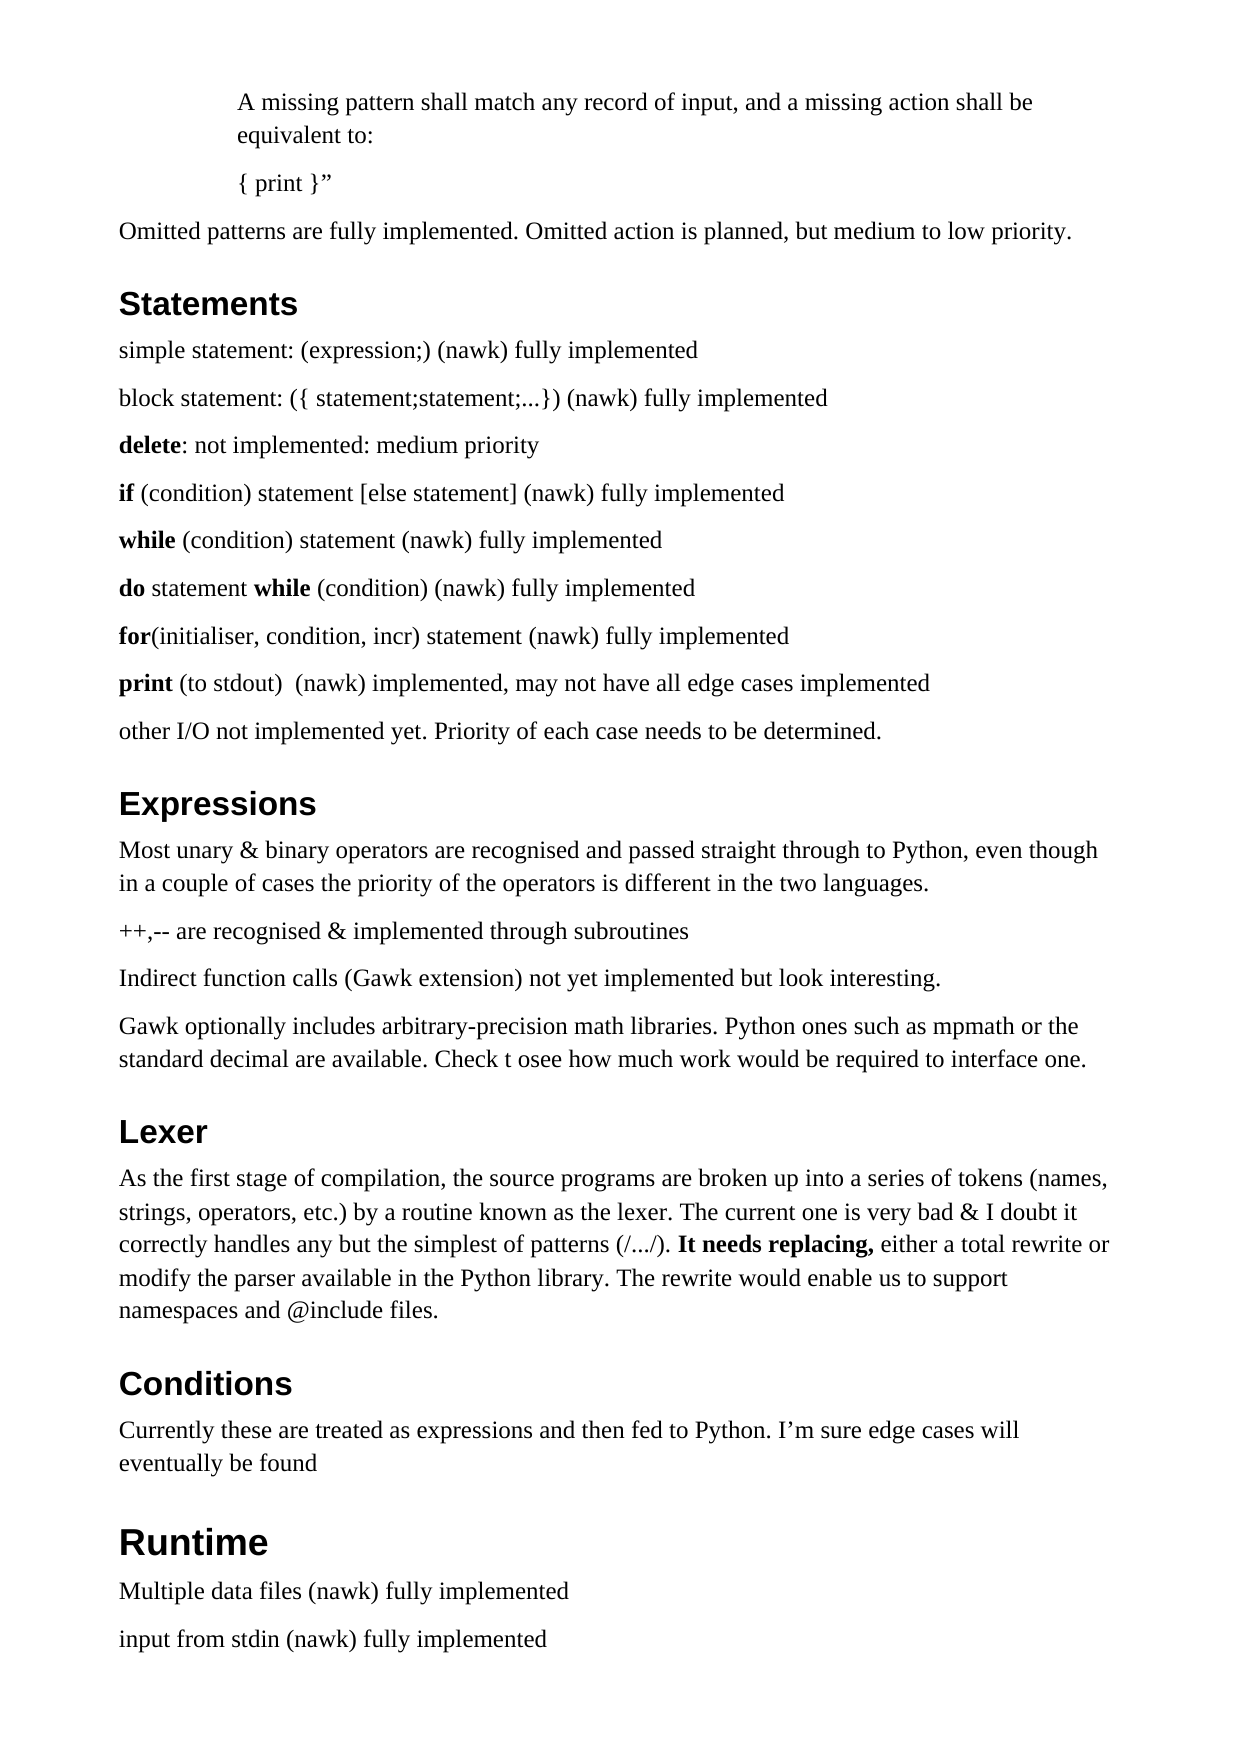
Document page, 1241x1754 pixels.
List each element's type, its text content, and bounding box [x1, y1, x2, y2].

text do statement while (condition) (nawk) fully implemented [119, 573, 1121, 602]
text simple statement: (expression;) (nawk) fully implemented [119, 335, 1121, 364]
text Currently these are treated as expressions and then fed to Python. I’m sure edge cases will eventually be found [119, 1415, 1121, 1477]
text Most unary & binary operators are recognised and passed straight through to Python, even though in a couple of cases the priority of the operators is different in the two languages. [119, 835, 1121, 897]
text for(initialiser, condition, incr) statement (nawk) fully implemented [119, 621, 1121, 649]
subtitle Lexer [119, 1113, 1121, 1151]
text if (condition) statement [else statement] (nawk) fully implemented [119, 478, 1121, 507]
text Indirect function calls (Gawk extension) not yet implemented but look interesting. [119, 963, 1121, 992]
text delete: not implemented: medium priority [119, 430, 1121, 459]
text while (condition) statement (nawk) fully implemented [119, 526, 1121, 554]
text A missing pattern shall match any record of input, and a missing action shall be equivalent to: [237, 87, 1121, 149]
text print (to stdout) (nawk) implemented, may not have all edge cases implemented [119, 668, 1121, 697]
text other I/O not implemented yet. Priority of each case needs to be determined. [119, 716, 1121, 745]
subtitle Expressions [119, 784, 1121, 823]
text As the first stage of compilation, the source programs are broken up into a series of tokens (names, strings, operators, etc.) by a routine known as the lexer. The current one is very bad & I doubt it correctly handles any but the simplest of patterns (/.../). It needs replacing, either a total rewrite or modify the parser available in the Python library. The rewrite would enable us to support namespaces and @include files. [119, 1163, 1121, 1324]
text Gawk optionally includes arbitrary-precision math libraries. Python ones such as mpmath or the standard decimal are available. Check t osee how much work would be required to interface one. [119, 1011, 1121, 1073]
text ++,-- are recognised & implemented through subroutines [119, 916, 1121, 945]
text block statement: ({ statement;statement;...}) (nawk) fully implemented [119, 383, 1121, 411]
text Multiple data files (nawk) fully implemented [119, 1576, 1121, 1605]
text input from stdin (nawk) fully implemented [119, 1624, 1121, 1653]
subtitle Statements [119, 284, 1121, 323]
subtitle Runtime [119, 1521, 1121, 1564]
subtitle Conditions [119, 1364, 1121, 1402]
text { print }” [237, 168, 1121, 197]
text Omitted patterns are fully implemented. Omitted action is planned, but medium to low priority. [119, 216, 1121, 244]
